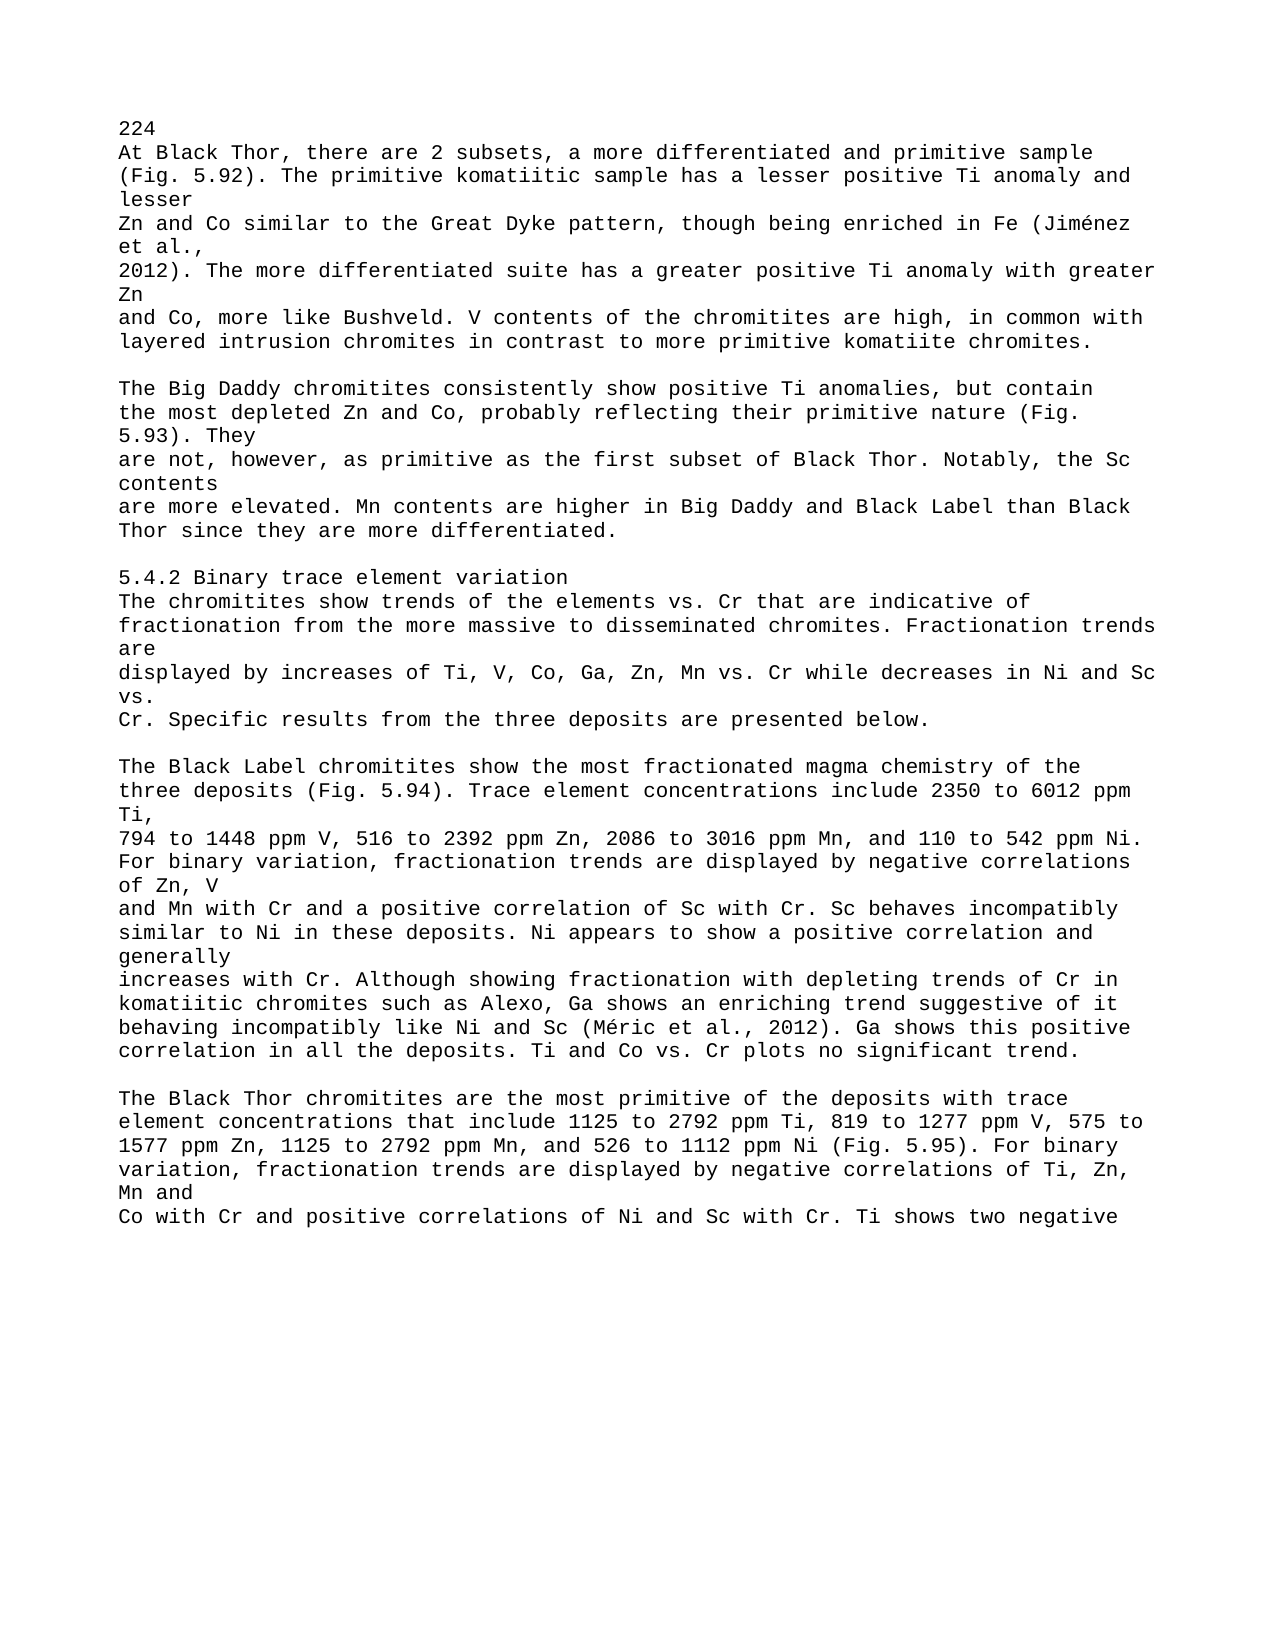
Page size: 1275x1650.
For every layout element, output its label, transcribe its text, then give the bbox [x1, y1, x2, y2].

text behaving incompatibly like Ni and Sc (Méric et al., 2012). Ga shows this positive [118, 1017, 1157, 1040]
text (Fig. 5.92). The primitive komatiitic sample has a lesser positive Ti anomaly and lesser [118, 165, 1157, 213]
text Zn and Co similar to the Great Dyke pattern, though being enriched in Fe (Jiménez et al., [118, 213, 1157, 260]
text At Black Thor, there are 2 subsets, a more differentiated and primitive sample [118, 142, 1157, 165]
text and Co, more like Bushveld. V contents of the chromitites are high, in common with [118, 307, 1157, 331]
text Thor since they are more differentiated. [118, 520, 1157, 544]
text 794 to 1448 ppm V, 516 to 2392 ppm Zn, 2086 to 3016 ppm Mn, and 110 to 542 ppm Ni. [118, 827, 1157, 851]
text 5.4.2 Binary trace element variation [118, 567, 1157, 591]
text are more elevated. Mn contents are higher in Big Daddy and Black Label than Black [118, 496, 1157, 520]
text fractionation from the more massive to disseminated chromites. Fractionation trends are [118, 615, 1157, 662]
text similar to Ni in these deposits. Ni appears to show a positive correlation and generally [118, 922, 1157, 969]
text The Black Label chromitites show the most fractionated magma chemistry of the [118, 757, 1157, 780]
text are not, however, as primitive as the first subset of Black Thor. Notably, the Sc contents [118, 449, 1157, 496]
text Cr. Specific results from the three deposits are presented below. [118, 709, 1157, 733]
text the most depleted Zn and Co, probably reflecting their primitive nature (Fig. 5.93). They [118, 402, 1157, 449]
text The Black Thor chromitites are the most primitive of the deposits with trace [118, 1088, 1157, 1111]
text variation, fractionation trends are displayed by negative correlations of Ti, Zn, Mn and [118, 1158, 1157, 1206]
text The Big Daddy chromitites consistently show positive Ti anomalies, but contain [118, 378, 1157, 402]
text layered intrusion chromites in contrast to more primitive komatiite chromites. [118, 331, 1157, 354]
text 224 [118, 118, 1157, 142]
text Co with Cr and positive correlations of Ni and Sc with Cr. Ti shows two negative [118, 1206, 1157, 1229]
text correlation in all the deposits. Ti and Co vs. Cr plots no significant trend. [118, 1040, 1157, 1064]
text 2012). The more differentiated suite has a greater positive Ti anomaly with greater Zn [118, 260, 1157, 307]
text increases with Cr. Although showing fractionation with depleting trends of Cr in [118, 969, 1157, 993]
text element concentrations that include 1125 to 2792 ppm Ti, 819 to 1277 ppm V, 575 to [118, 1111, 1157, 1135]
text komatiitic chromites such as Alexo, Ga shows an enriching trend suggestive of it [118, 993, 1157, 1017]
text and Mn with Cr and a positive correlation of Sc with Cr. Sc behaves incompatibly [118, 898, 1157, 922]
text three deposits (Fig. 5.94). Trace element concentrations include 2350 to 6012 ppm Ti, [118, 780, 1157, 827]
text 1577 ppm Zn, 1125 to 2792 ppm Mn, and 526 to 1112 ppm Ni (Fig. 5.95). For binary [118, 1135, 1157, 1158]
text displayed by increases of Ti, V, Co, Ga, Zn, Mn vs. Cr while decreases in Ni and Sc vs. [118, 662, 1157, 709]
text The chromitites show trends of the elements vs. Cr that are indicative of [118, 591, 1157, 615]
text For binary variation, fractionation trends are displayed by negative correlations of Zn, V [118, 851, 1157, 898]
